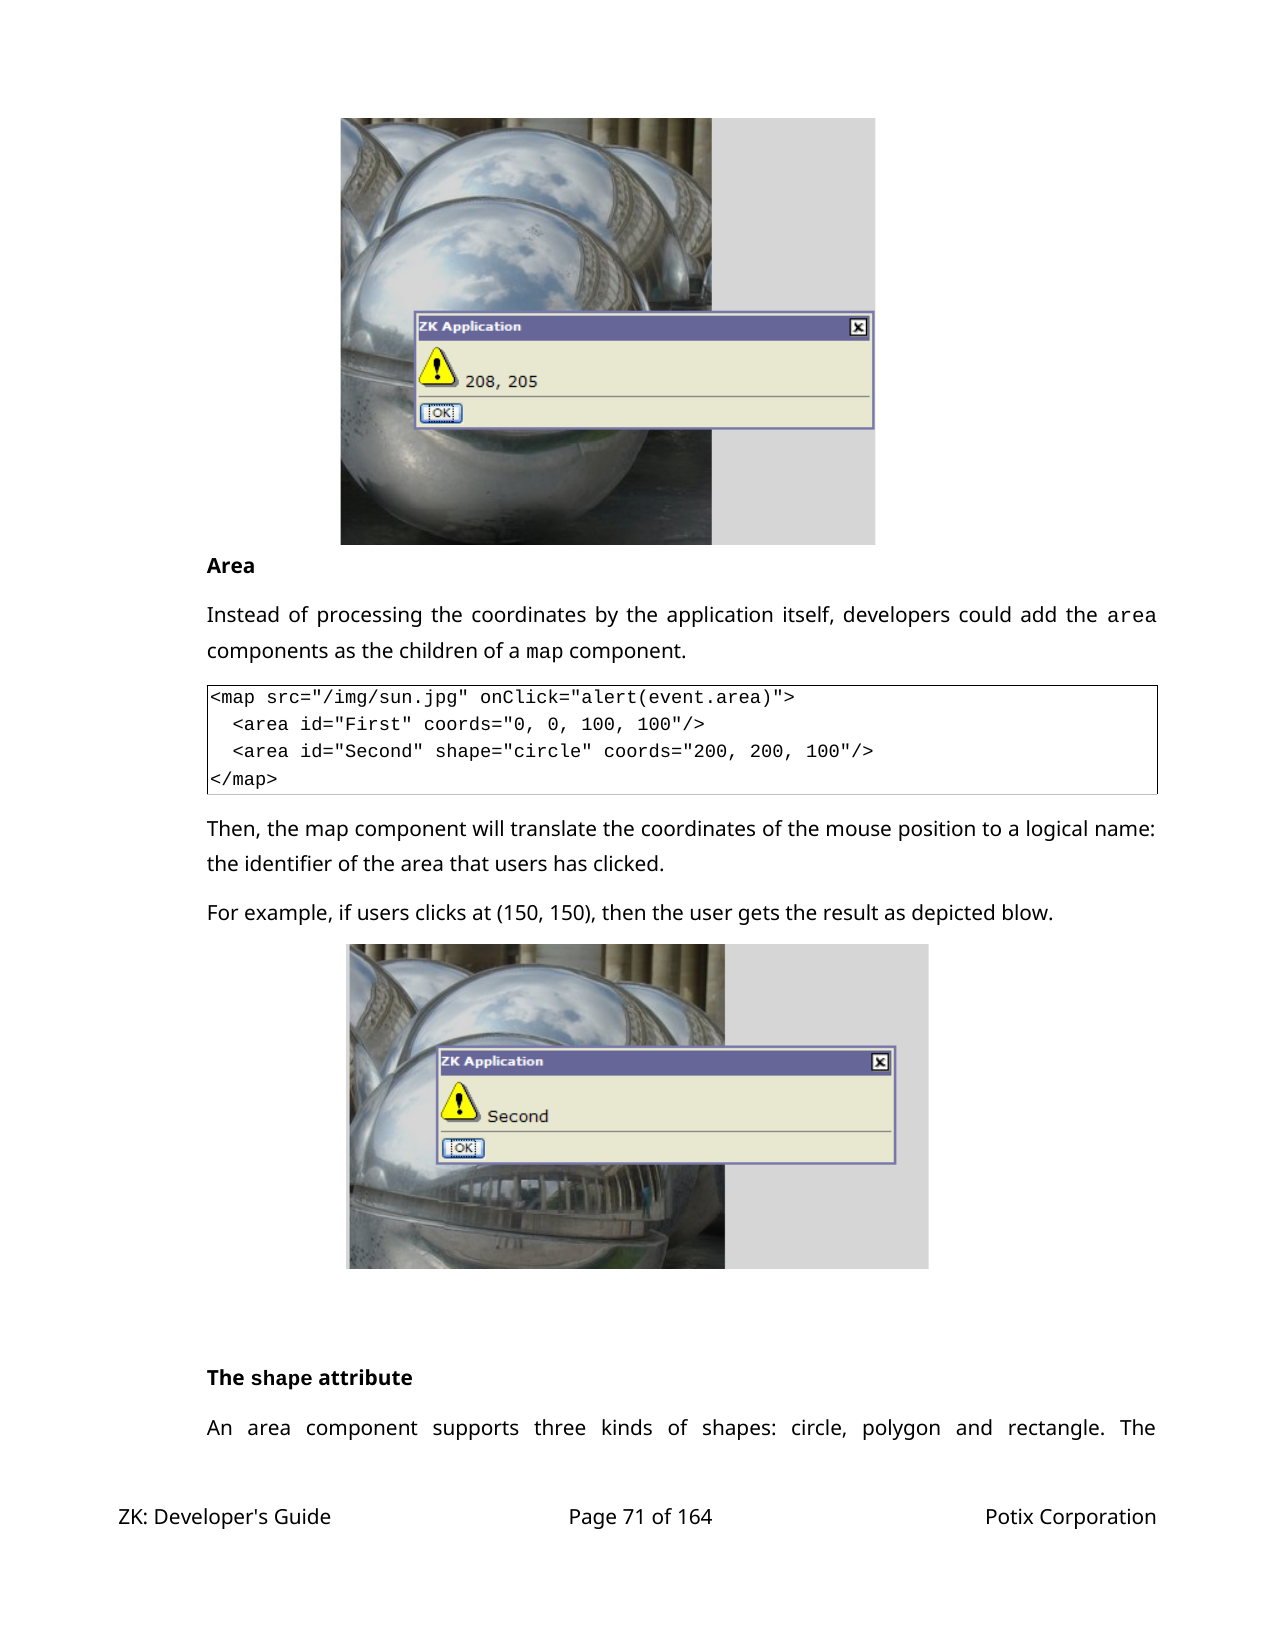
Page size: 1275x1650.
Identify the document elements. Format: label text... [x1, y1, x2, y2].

picture [340, 118, 876, 545]
text <area id="First" coords="0, 0, 100, 100"/> [208, 712, 1157, 736]
subtitle The shape attribute [207, 1363, 1157, 1392]
picture [346, 944, 929, 1269]
text <area id="Second" shape="circle" coords="200, 200, 100"/> [208, 739, 1157, 763]
text </map> [208, 766, 1157, 794]
text For example, if users clicks at (150, 150), then the user gets the result as depicted blow. [207, 898, 1157, 927]
text <map src="/img/sun.jpg" onClick="alert(event.area)"> [208, 686, 1157, 709]
text Then, the map component will translate the coordinates of the mouse position to a logical name: the identifier of the area that users has clicked. [207, 814, 1157, 878]
text An area component supports three kinds of shapes: circle, polygon and rectangle. The [207, 1413, 1157, 1441]
text Instead of processing the coordinates by the application itself, developers could add the area components as the children of a map component. [207, 600, 1157, 664]
subtitle Area [207, 545, 1157, 579]
